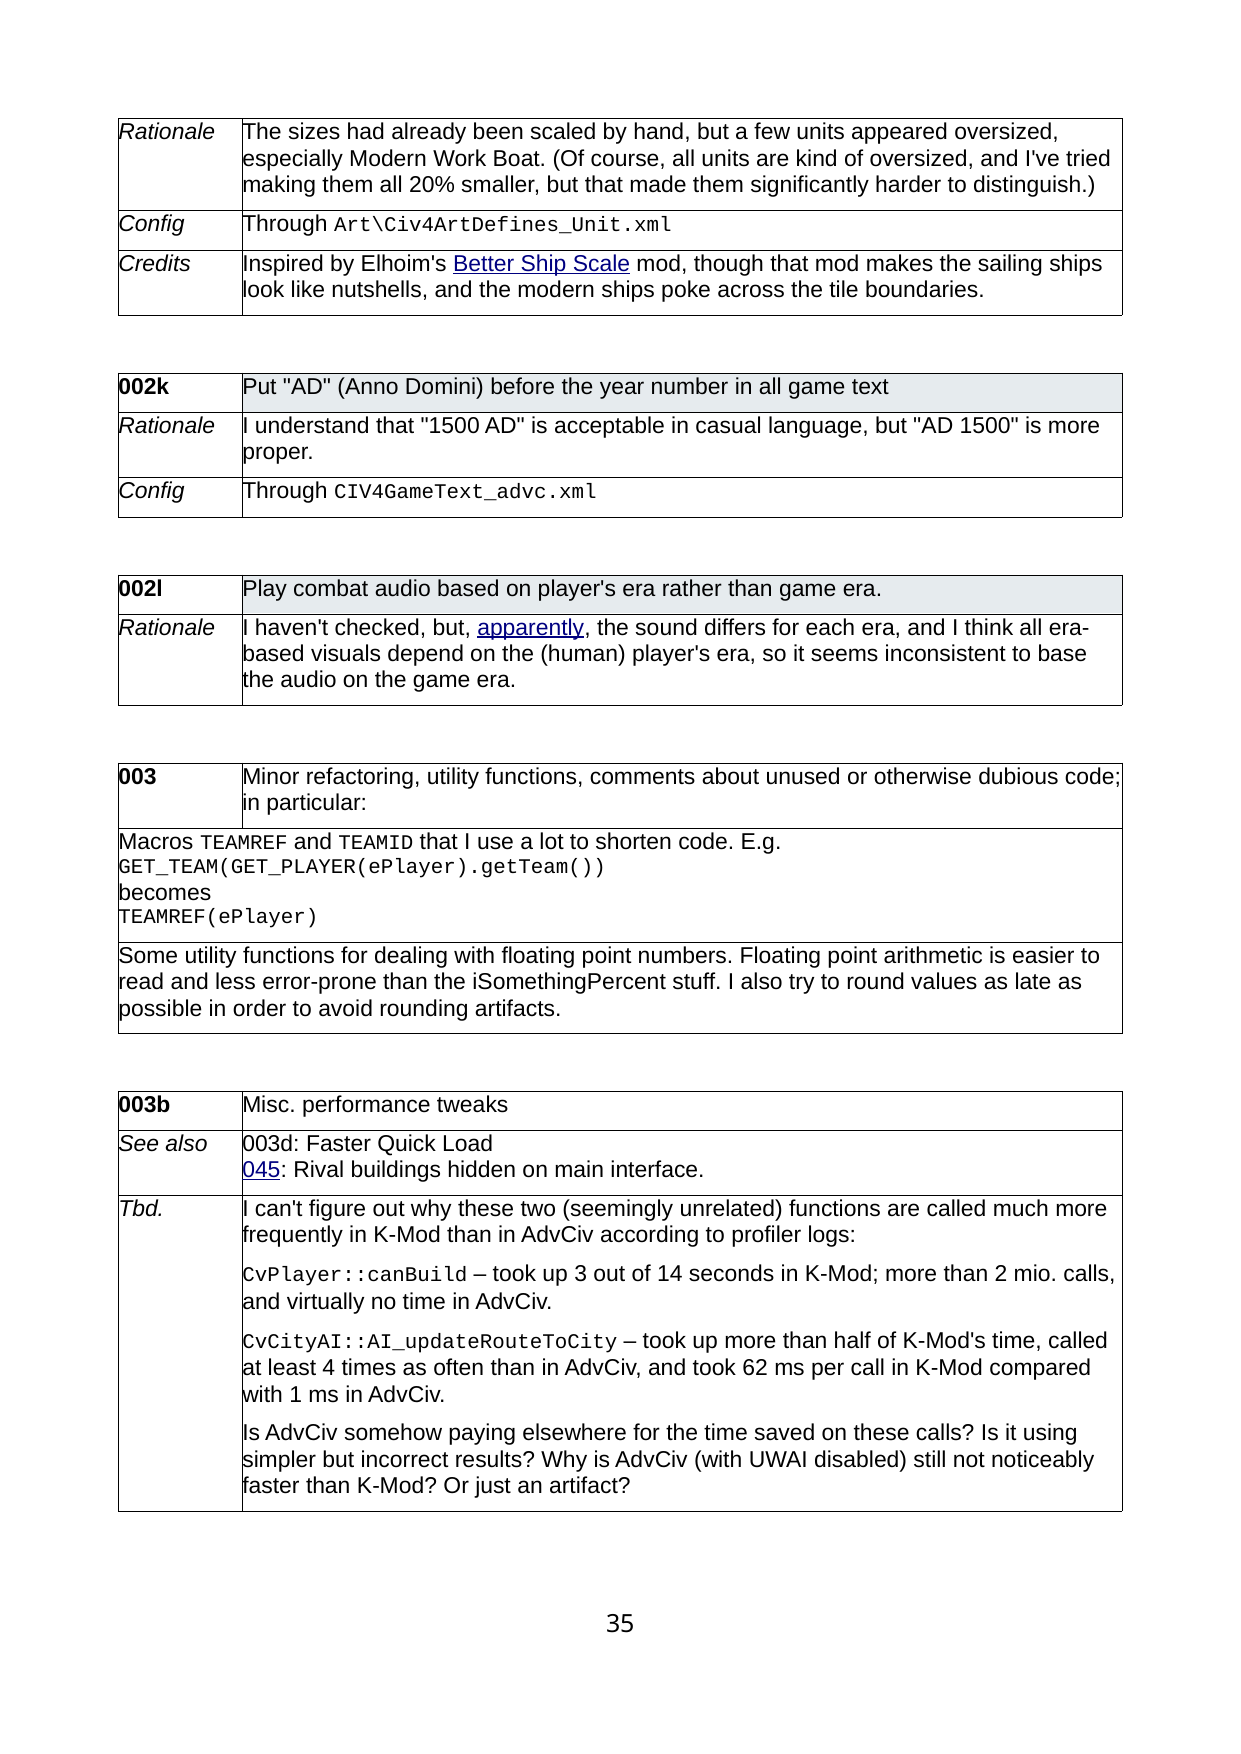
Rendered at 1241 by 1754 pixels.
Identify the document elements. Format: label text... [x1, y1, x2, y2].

table_header Put "AD" (Anno Domini) before the year number in all game text [243, 374, 1122, 412]
table_header 003 [119, 764, 242, 828]
table_cell I can't figure out why these two (seemingly unrelated) functions are called much more frequently in K-Mod than in AdvCiv according to profiler logs: CvPlayer::canBuild – took up 3 out of 14 seconds in K-Mod; more than 2 mio. calls, and virtually no time in AdvCiv. CvCityAI::AI_updateRouteToCity – took up more than half of K-Mod's time, called at least 4 times as often than in AdvCiv, and took 62 ms per call in K-Mod compared with 1 ms in AdvCiv. Is AdvCiv somehow paying elsewhere for the time saved on these calls? Is it using simpler but incorrect results? Why is AdvCiv (with UWAI disabled) still not noticeably faster than K-Mod? Or just an artifact? [243, 1196, 1122, 1511]
table_cell Through Art\Civ4ArtDefines_Unit.xml [243, 211, 1122, 250]
table_cell Config [119, 211, 242, 250]
table_header 002l [119, 576, 242, 613]
table_header Misc. performance tweaks [243, 1092, 1122, 1130]
table_header 002k [119, 374, 242, 412]
table_cell The sizes had already been scaled by hand, but a few units appeared oversized, especially Modern Work Boat. (Of course, all units are kind of oversized, and I've tried making them all 20% smaller, but that made them significantly harder to distinguish.) [243, 119, 1122, 210]
table_cell Macros TEAMREF and TEAMID that I use a lot to shorten code. E.g. GET_TEAM(GET_PLAYER(ePlayer).getTeam()) becomes TEAMREF(ePlayer) [119, 829, 1122, 942]
table_cell Rationale [119, 615, 242, 705]
table_cell Some utility functions for dealing with floating point numbers. Floating point arithmetic is easier to read and less error-prone than the iSomethingPercent stuff. I also try to round values as late as possible in order to avoid rounding artifacts. [119, 943, 1122, 1033]
table_cell Rationale [119, 119, 242, 210]
table_cell See also [119, 1131, 242, 1195]
table_cell Rationale [119, 413, 242, 477]
table_header 003b [119, 1092, 242, 1130]
table_cell Credits [119, 251, 242, 315]
table_cell Inspired by Elhoim's Better Ship Scale mod, though that mod makes the sailing ships look like nutshells, and the modern ships poke across the tile boundaries. [243, 251, 1122, 315]
table_cell Tbd. [119, 1196, 242, 1511]
table_cell Through CIV4GameText_advc.xml [243, 478, 1122, 517]
table_header Play combat audio based on player's era rather than game era. [243, 576, 1122, 613]
table_cell 003d: Faster Quick Load 045: Rival buildings hidden on main interface. [243, 1131, 1122, 1195]
table_cell I haven't checked, but, apparently, the sound differs for each era, and I think all era-based visuals depend on the (human) player's era, so it seems inconsistent to base the audio on the game era. [243, 615, 1122, 705]
table_header Minor refactoring, utility functions, comments about unused or otherwise dubious code; in particular: [243, 764, 1122, 828]
table_cell Config [119, 478, 242, 517]
table_cell I understand that "1500 AD" is acceptable in casual language, but "AD 1500" is more proper. [243, 413, 1122, 477]
